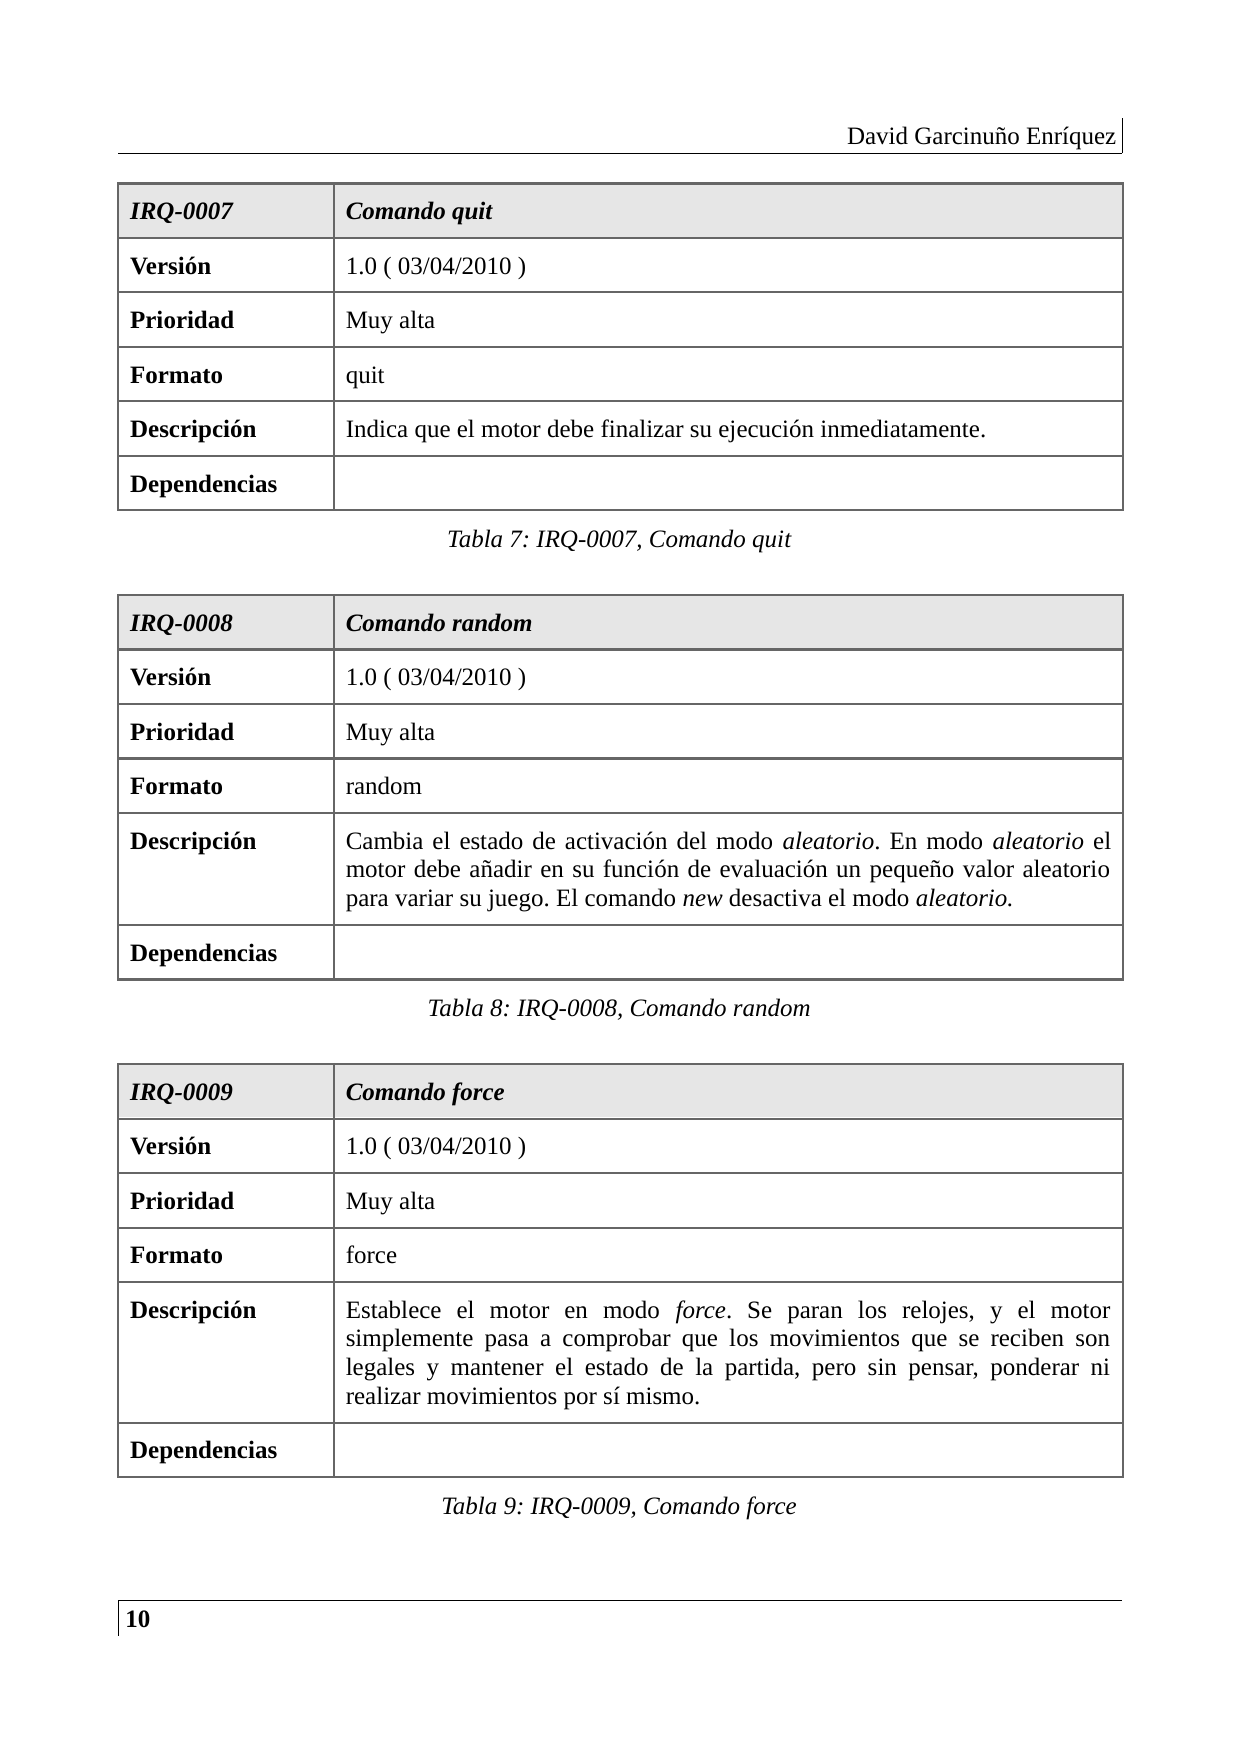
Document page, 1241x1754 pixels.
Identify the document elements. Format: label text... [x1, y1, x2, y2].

table_cell Descripción [119, 1283, 333, 1422]
table_cell Muy alta [335, 1174, 1122, 1226]
table_cell [335, 1424, 1122, 1476]
table_cell Formato [119, 760, 333, 812]
table_cell Formato [119, 1229, 333, 1281]
table_cell Formato [119, 348, 333, 400]
table_cell Muy alta [335, 293, 1122, 346]
table_cell Cambia el estado de activación del modo aleatorio. En modo aleatorio el motor debe añadir en su función de evaluación un pequeño valor aleatorio para variar su juego. El comando new desactiva el modo aleatorio. [335, 814, 1122, 924]
table_cell Descripción [119, 402, 333, 455]
table_cell Prioridad [119, 293, 333, 346]
text Tabla 9: IRQ-0009, Comando force [118, 1491, 1122, 1519]
table_cell 1.0 ( 03/04/2010 ) [335, 239, 1122, 291]
table_cell [335, 926, 1122, 978]
table_header Comando force [335, 1065, 1122, 1117]
table_header Comando quit [335, 185, 1122, 237]
table_header IRQ-0009 [119, 1065, 333, 1117]
table_header IRQ-0008 [119, 596, 333, 648]
table_cell force [335, 1229, 1122, 1281]
table_cell random [335, 760, 1122, 812]
table_cell Dependencias [119, 457, 333, 509]
table_cell Establece el motor en modo force. Se paran los relojes, y el motor simplemente pasa a comprobar que los movimientos que se reciben son legales y mantener el estado de la partida, pero sin pensar, ponderar ni realizar movimientos por sí mismo. [335, 1283, 1122, 1422]
text Tabla 8: IRQ-0008, Comando random [118, 993, 1122, 1022]
table_cell Indica que el motor debe finalizar su ejecución inmediatamente. [335, 402, 1122, 455]
table_cell 1.0 ( 03/04/2010 ) [335, 651, 1122, 703]
table_cell Descripción [119, 814, 333, 924]
table_cell [335, 457, 1122, 509]
table_cell Muy alta [335, 705, 1122, 757]
table_header Comando random [335, 596, 1122, 648]
table_cell Versión [119, 651, 333, 703]
table_cell Dependencias [119, 1424, 333, 1476]
table_cell quit [335, 348, 1122, 400]
table_cell 1.0 ( 03/04/2010 ) [335, 1120, 1122, 1172]
table_cell Dependencias [119, 926, 333, 978]
table_cell Prioridad [119, 1174, 333, 1226]
table_cell Versión [119, 239, 333, 291]
table_cell Prioridad [119, 705, 333, 757]
table_cell Versión [119, 1120, 333, 1172]
table_header IRQ-0007 [119, 185, 333, 237]
text Tabla 7: IRQ-0007, Comando quit [118, 524, 1122, 553]
